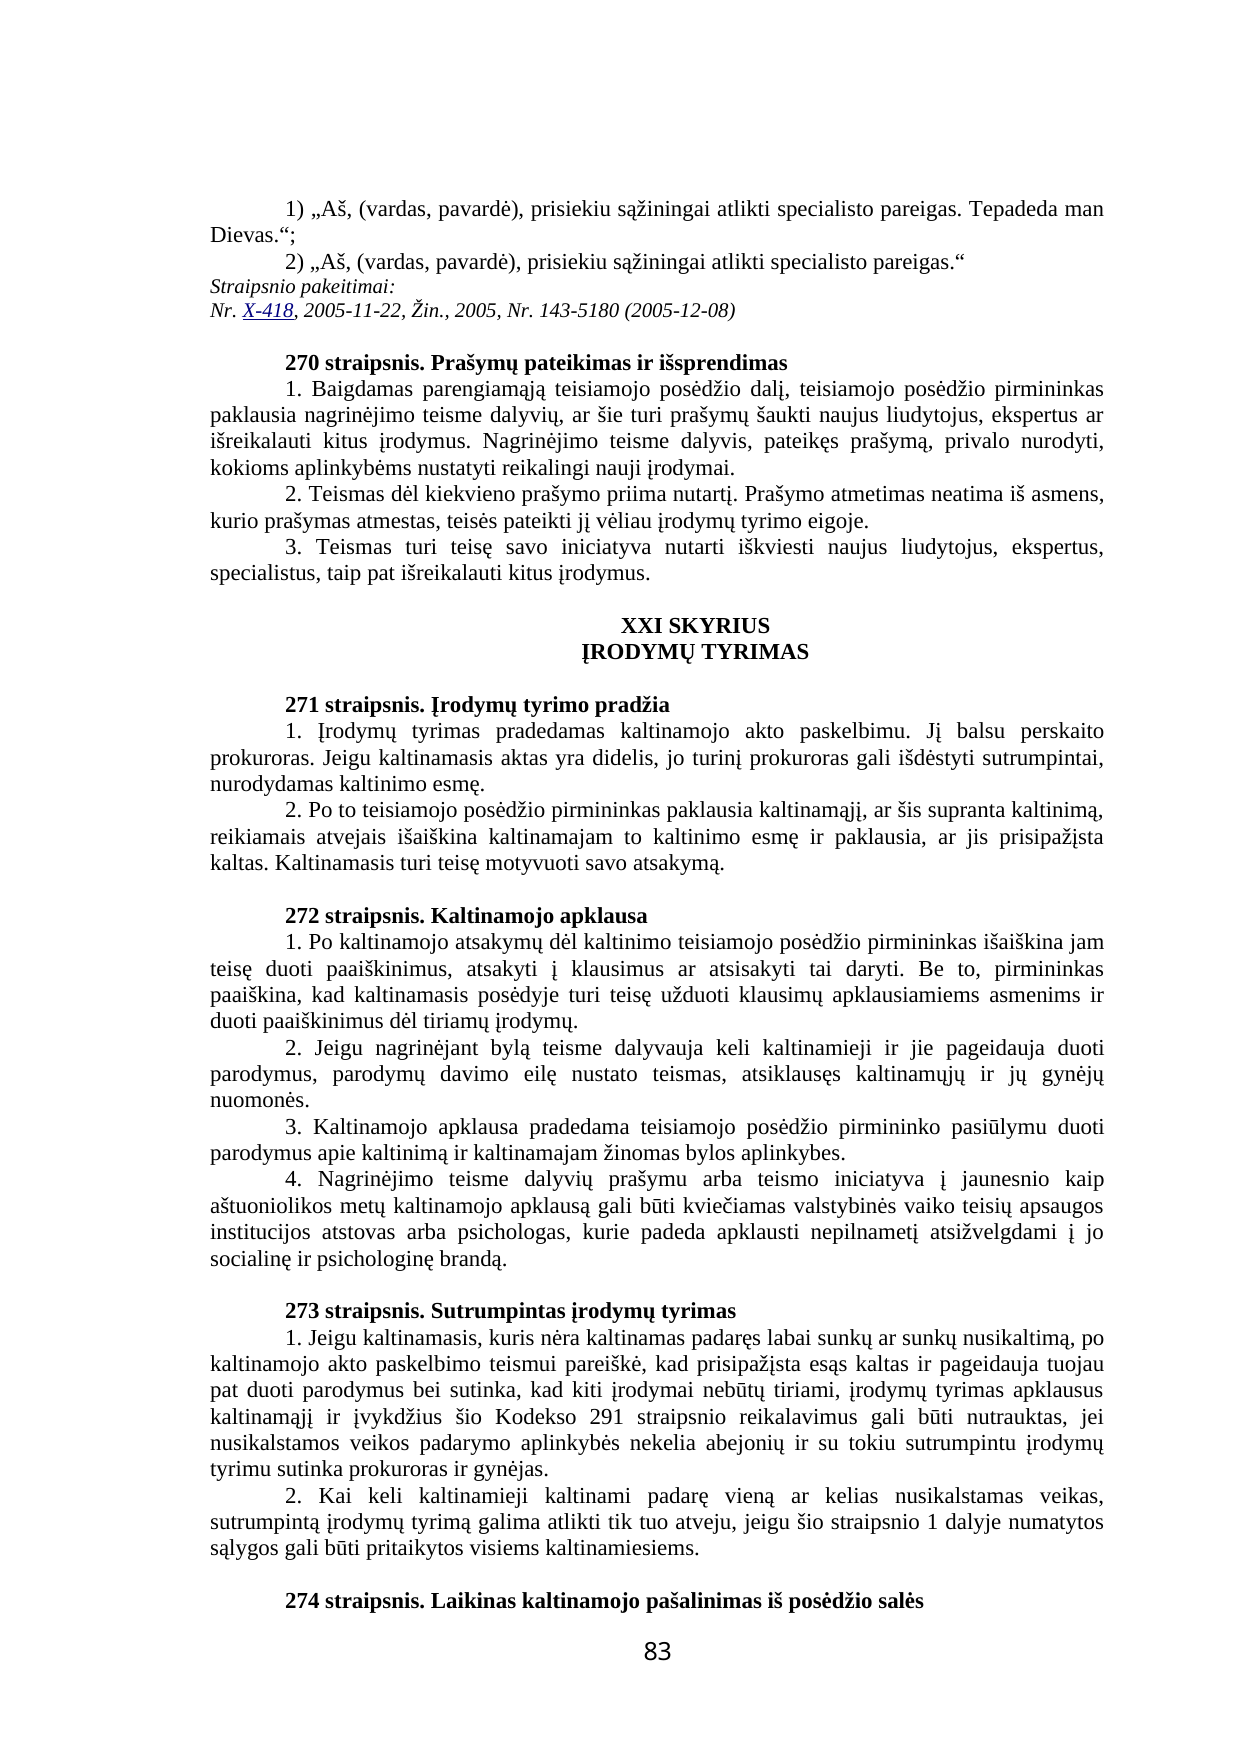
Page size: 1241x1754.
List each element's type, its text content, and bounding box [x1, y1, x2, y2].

text 2. Kai keli kaltinamieji kaltinami padarę vieną ar kelias nusikalstamas veikas, sutrumpintą įrodymų tyrimą galima atlikti tik tuo atveju, jeigu šio straipsnio 1 dalyje numatytos sąlygos gali būti pritaikytos visiems kaltinamiesiems. [210, 1482, 1106, 1561]
text 2. Teismas dėl kiekvieno prašymo priima nutartį. Prašymo atmetimas neatima iš asmens, kurio prašymas atmestas, teisės pateikti jį vėliau įrodymų tyrimo eigoje. [210, 480, 1106, 533]
subtitle XXI skyrius [210, 612, 1106, 638]
text 1. Jeigu kaltinamasis, kuris nėra kaltinamas padaręs labai sunkų ar sunkų nusikaltimą, po kaltinamojo akto paskelbimo teismui pareiškė, kad prisipažįsta esąs kaltas ir pageidauja tuojau pat duoti parodymus bei sutinka, kad kiti įrodymai nebūtų tiriami, įrodymų tyrimas apklausus kaltinamąjį ir įvykdžius šio Kodekso 291 straipsnio reikalavimus gali būti nutrauktas, jei nusikalstamos veikos padarymo aplinkybės nekelia abejonių ir su tokiu sutrumpintu įrodymų tyrimu sutinka prokuroras ir gynėjas. [210, 1324, 1106, 1482]
text 2) „Aš, (vardas, pavardė), prisiekiu sąžiningai atlikti specialisto pareigas.“ [210, 248, 1106, 274]
text 270 straipsnis. Prašymų pateikimas ir išsprendimas [210, 348, 1106, 375]
text ĮRODYMŲ tyrimas [210, 638, 1106, 665]
text Nr. X-418, 2005-11-22, Žin., 2005, Nr. 143-5180 (2005-12-08) [210, 298, 1106, 322]
text 1. Po kaltinamojo atsakymų dėl kaltinimo teisiamojo posėdžio pirmininkas išaiškina jam teisę duoti paaiškinimus, atsakyti į klausimus ar atsisakyti tai daryti. Be to, pirmininkas paaiškina, kad kaltinamasis posėdyje turi teisę užduoti klausimų apklausiamiems asmenims ir duoti paaiškinimus dėl tiriamų įrodymų. [210, 928, 1106, 1034]
text Straipsnio pakeitimai: [210, 274, 1106, 298]
text 1) „Aš, (vardas, pavardė), prisiekiu sąžiningai atlikti specialisto pareigas. Tepadeda man Dievas.“; [210, 195, 1106, 248]
text 4. Nagrinėjimo teisme dalyvių prašymu arba teismo iniciatyva į jaunesnio kaip aštuoniolikos metų kaltinamojo apklausą gali būti kviečiamas valstybinės vaiko teisių apsaugos institucijos atstovas arba psichologas, kurie padeda apklausti nepilnametį atsižvelgdami į jo socialinę ir psichologinę brandą. [210, 1166, 1106, 1271]
text 2. Po to teisiamojo posėdžio pirmininkas paklausia kaltinamąjį, ar šis supranta kaltinimą, reikiamais atvejais išaiškina kaltinamajam to kaltinimo esmę ir paklausia, ar jis prisipažįsta kaltas. Kaltinamasis turi teisę motyvuoti savo atsakymą. [210, 797, 1106, 876]
text 2. Jeigu nagrinėjant bylą teisme dalyvauja keli kaltinamieji ir jie pageidauja duoti parodymus, parodymų davimo eilę nustato teismas, atsiklausęs kaltinamųjų ir jų gynėjų nuomonės. [210, 1034, 1106, 1113]
text 3. Teismas turi teisę savo iniciatyva nutarti iškviesti naujus liudytojus, ekspertus, specialistus, taip pat išreikalauti kitus įrodymus. [210, 533, 1106, 586]
text 272 straipsnis. Kaltinamojo apklausa [210, 902, 1106, 928]
text 271 straipsnis. Įrodymų tyrimo pradžia [210, 691, 1106, 717]
text 1. Įrodymų tyrimas pradedamas kaltinamojo akto paskelbimu. Jį balsu perskaito prokuroras. Jeigu kaltinamasis aktas yra didelis, jo turinį prokuroras gali išdėstyti sutrumpintai, nurodydamas kaltinimo esmę. [210, 717, 1106, 797]
text 273 straipsnis. Sutrumpintas įrodymų tyrimas [210, 1297, 1106, 1324]
text 274 straipsnis. Laikinas kaltinamojo pašalinimas iš posėdžio salės [210, 1587, 1106, 1613]
text 1. Baigdamas parengiamąją teisiamojo posėdžio dalį, teisiamojo posėdžio pirmininkas paklausia nagrinėjimo teisme dalyvių, ar šie turi prašymų šaukti naujus liudytojus, ekspertus ar išreikalauti kitus įrodymus. Nagrinėjimo teisme dalyvis, pateikęs prašymą, privalo nurodyti, kokioms aplinkybėms nustatyti reikalingi nauji įrodymai. [210, 375, 1106, 480]
text 3. Kaltinamojo apklausa pradedama teisiamojo posėdžio pirmininko pasiūlymu duoti parodymus apie kaltinimą ir kaltinamajam žinomas bylos aplinkybes. [210, 1113, 1106, 1166]
